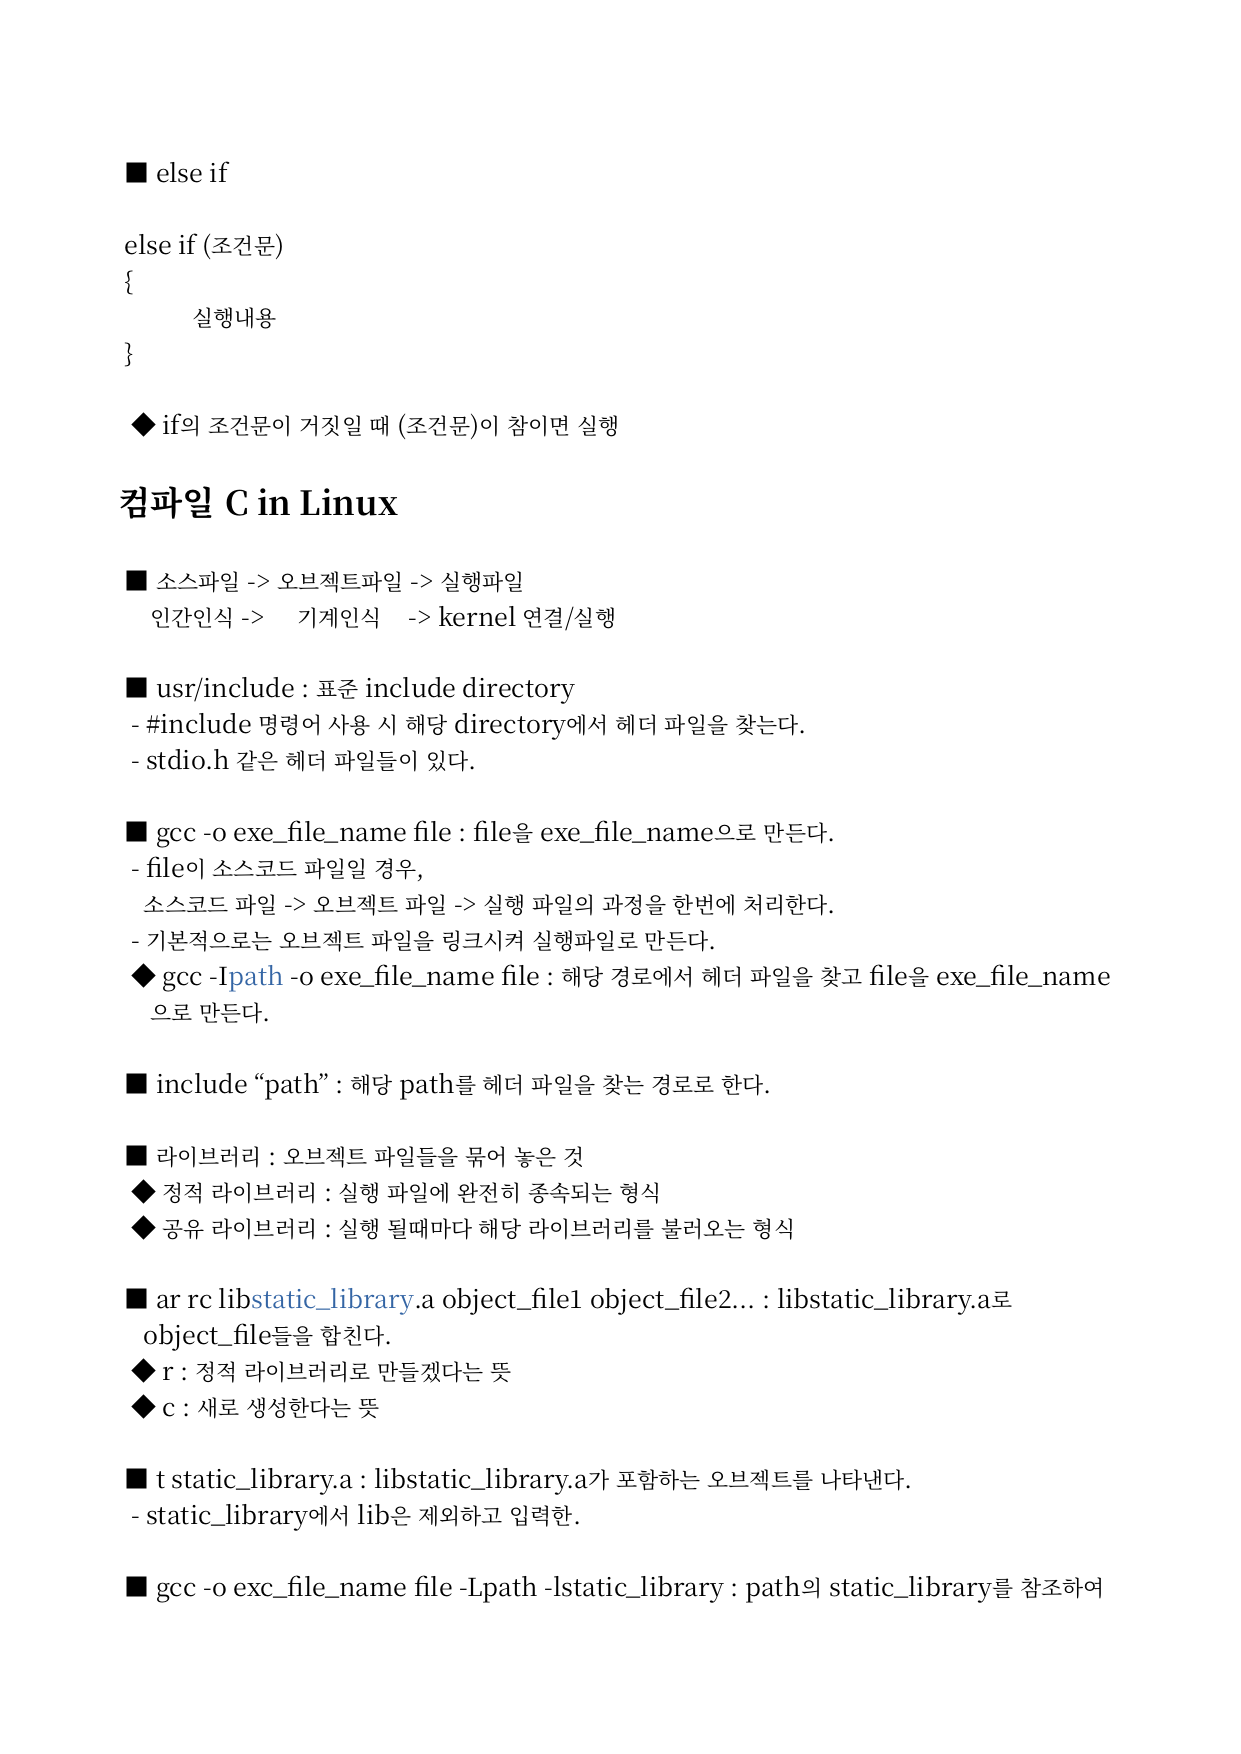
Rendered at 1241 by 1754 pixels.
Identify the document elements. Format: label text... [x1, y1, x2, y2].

text ■ usr/include : 표준 include directory [118, 669, 1122, 705]
text ■ gcc -o exc_file_name file -Lpath -lstatic_library : path의 static_library를 참조하여 [118, 1568, 1122, 1603]
text ◆ r : 정적 라이브러리로 만들겠다는 뜻 [118, 1352, 1122, 1388]
text 컴파일 C in Linux [118, 477, 1122, 525]
text ◆ 정적 라이브러리 : 실행 파일에 완전히 종속되는 형식 [118, 1172, 1122, 1208]
text ◆ gcc -Ipath -o exe_file_name file : 해당 경로에서 헤더 파일을 찾고 file을 exe_file_name [118, 957, 1122, 993]
text ■ 소스파일 -> 오브젝트파일 -> 실행파일 [118, 561, 1122, 597]
text ■ ar rc libstatic_library.a object_file1 object_file2... : libstatic_library.a로 [118, 1280, 1122, 1316]
text ■ 라이브러리 : 오브젝트 파일들을 묶어 놓은 것 [118, 1136, 1122, 1172]
text - static_library에서 lib은 제외하고 입력한. [118, 1496, 1122, 1532]
text else if (조건문) [118, 226, 1122, 262]
text - stdio.h 같은 헤더 파일들이 있다. [118, 741, 1122, 777]
text - file이 소스코드 파일일 경우, [118, 849, 1122, 885]
text - #include 명령어 사용 시 해당 directory에서 헤더 파일을 찾는다. [118, 705, 1122, 741]
text ■ else if [118, 154, 1122, 190]
text 으로 만든다. [118, 993, 1122, 1028]
text object_file들을 합친다. [118, 1316, 1122, 1352]
text ◆ 공유 라이브러리 : 실행 될때마다 해당 라이브러리를 불러오는 형식 [118, 1208, 1122, 1244]
text ◆ c : 새로 생성한다는 뜻 [118, 1388, 1122, 1424]
text { [118, 262, 1122, 298]
text } [118, 334, 1122, 370]
text 인간인식 -> 기계인식 -> kernel 연결/실행 [118, 597, 1122, 633]
text 실행내용 [118, 298, 1122, 334]
text ■ gcc -o exe_file_name file : file을 exe_file_name으로 만든다. [118, 813, 1122, 849]
text ■ include “path” : 해당 path를 헤더 파일을 찾는 경로로 한다. [118, 1064, 1122, 1100]
text - 기본적으로는 오브젝트 파일을 링크시켜 실행파일로 만든다. [118, 921, 1122, 957]
text 소스코드 파일 -> 오브젝트 파일 -> 실행 파일의 과정을 한번에 처리한다. [118, 885, 1122, 921]
text ■ t static_library.a : libstatic_library.a가 포함하는 오브젝트를 나타낸다. [118, 1460, 1122, 1496]
text ◆ if의 조건문이 거짓일 때 (조건문)이 참이면 실행 [118, 406, 1122, 442]
